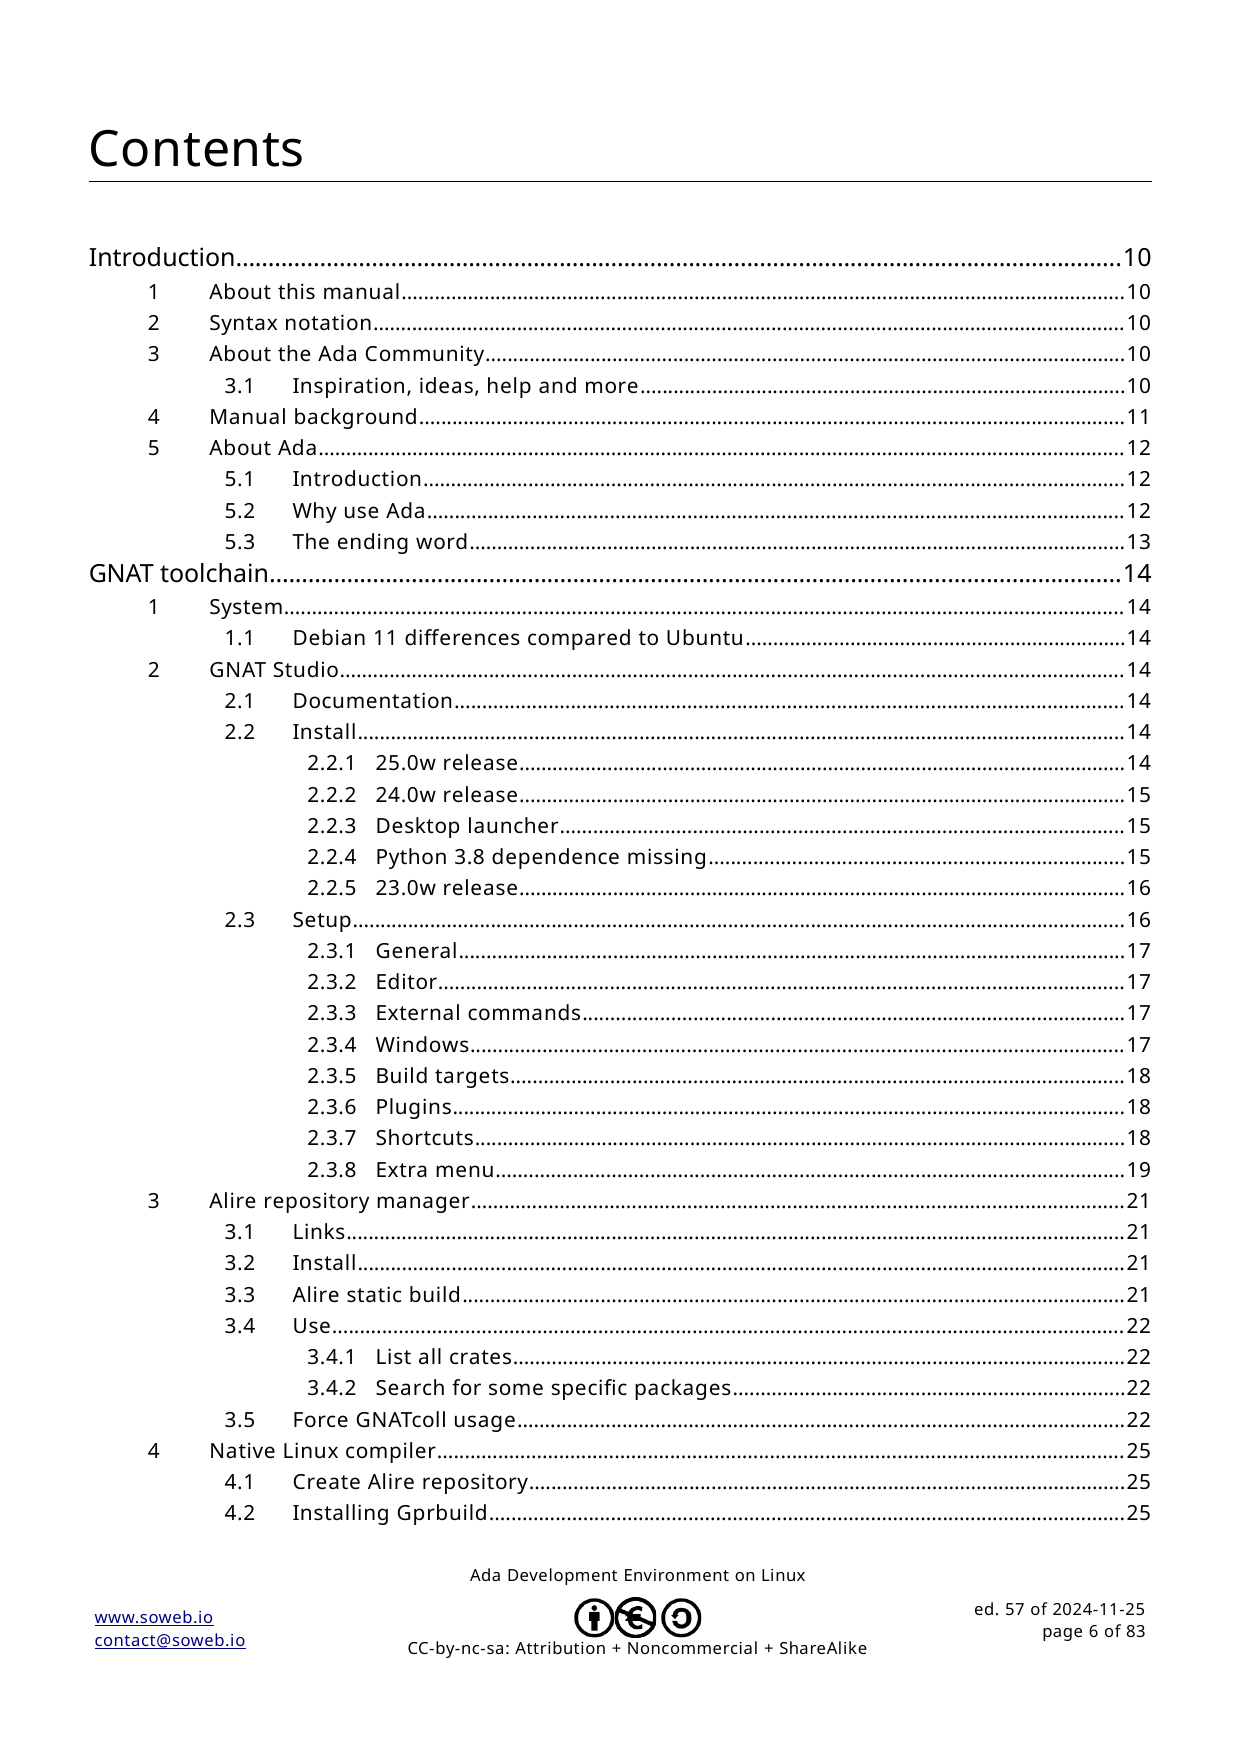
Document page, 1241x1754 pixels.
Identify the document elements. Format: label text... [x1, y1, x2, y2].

text 5.3 The ending word 13 [224, 524, 1152, 556]
text 3.4 Use 22 [224, 1308, 1152, 1339]
text 2.3.2 Editor 17 [307, 964, 1152, 996]
text 2 Syntax notation 10 [148, 306, 1152, 337]
text 2.2.4 Python 3.8 dependence missing 15 [307, 839, 1152, 871]
text 4 Manual background 11 [148, 399, 1152, 431]
text 2.3.4 Windows 17 [307, 1027, 1152, 1058]
text 2.3.6 Plugins 18 [307, 1089, 1152, 1121]
text 2.2.3 Desktop launcher 15 [307, 808, 1152, 839]
text 4.2 Installing Gprbuild 25 [224, 1496, 1152, 1527]
text 2.1 Documentation 14 [224, 683, 1152, 714]
text 2.3.1 General 17 [307, 933, 1152, 964]
text 1.1 Debian 11 differences compared to Ubuntu 14 [224, 621, 1152, 652]
text Introduction 10 [88, 240, 1152, 274]
text 3.2 Install 21 [224, 1246, 1152, 1277]
text 2.3.8 Extra menu 19 [307, 1152, 1152, 1183]
text 3.1 Inspiration, ideas, help and more 10 [224, 368, 1152, 399]
text 2.3.3 External commands 17 [307, 996, 1152, 1027]
text 2.2 Install 14 [224, 714, 1152, 746]
text 4 Native Linux compiler 25 [148, 1433, 1152, 1464]
text 3 Alire repository manager 21 [148, 1183, 1152, 1214]
text GNAT toolchain 14 [88, 556, 1152, 589]
text 2.3 Setup 16 [224, 902, 1152, 933]
text 2 GNAT Studio 14 [148, 652, 1152, 683]
text 3.5 Force GNATcoll usage 22 [224, 1402, 1152, 1433]
text 2.2.2 24.0w release 15 [307, 777, 1152, 808]
text 5.2 Why use Ada 12 [224, 493, 1152, 524]
text 4.1 Create Alire repository 25 [224, 1464, 1152, 1496]
text 2.2.1 25.0w release 14 [307, 746, 1152, 777]
picture [573, 1597, 657, 1638]
subtitle Contents [88, 101, 1152, 181]
text 1 System 14 [148, 589, 1152, 621]
picture [660, 1597, 702, 1638]
text 2.3.7 Shortcuts 18 [307, 1121, 1152, 1152]
text 2.3.5 Build targets 18 [307, 1058, 1152, 1089]
text 2.2.5 23.0w release 16 [307, 871, 1152, 902]
text 3.1 Links 21 [224, 1214, 1152, 1246]
text 1 About this manual 10 [148, 274, 1152, 306]
text 5 About Ada 12 [148, 431, 1152, 462]
text 3.4.2 Search for some specific packages 22 [307, 1371, 1152, 1402]
text 3.4.1 List all crates 22 [307, 1339, 1152, 1371]
text 3 About the Ada Community 10 [148, 337, 1152, 368]
text 5.1 Introduction 12 [224, 462, 1152, 493]
text 3.3 Alire static build 21 [224, 1277, 1152, 1308]
